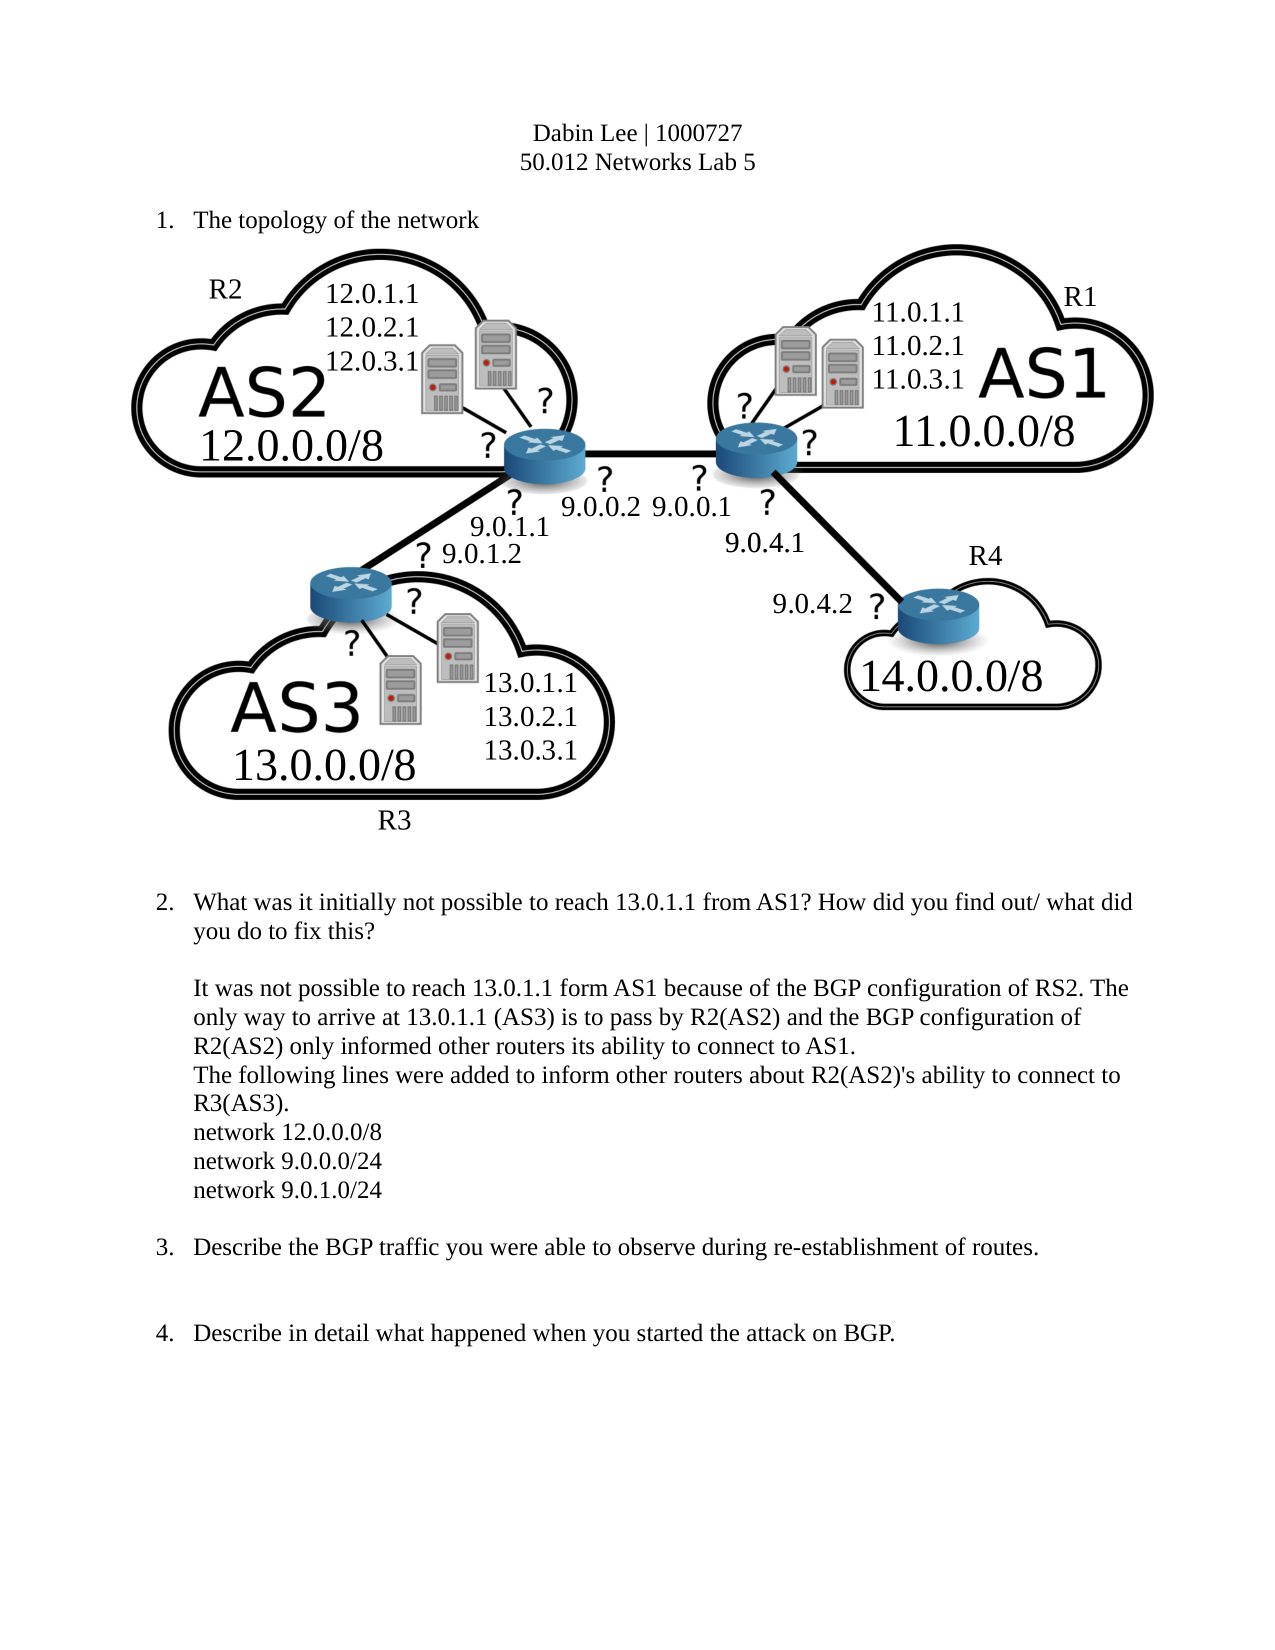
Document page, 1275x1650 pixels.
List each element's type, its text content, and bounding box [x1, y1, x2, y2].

list What was it initially not possible to reach 13.0.1.1 from AS1? How did you find out/ what did you do to fix this? [156, 887, 1157, 945]
list It was not possible to reach 13.0.1.1 form AS1 because of the BGP configuration of RS2. The only way to arrive at 13.0.1.1 (AS3) is to pass by R2(AS2) and the BGP configuration of R2(AS2) only informed other routers its ability to connect to AS1. [156, 973, 1157, 1060]
list Describe in detail what happened when you started the attack on BGP. [156, 1318, 1157, 1347]
list network 9.0.1.0/24 [156, 1175, 1157, 1203]
list network 9.0.0.0/24 [156, 1146, 1157, 1175]
list network 12.0.0.0/8 [156, 1117, 1157, 1146]
list The topology of the network [156, 205, 1157, 234]
picture [128, 240, 1156, 830]
list The following lines were added to inform other routers about R2(AS2)'s ability to connect to R3(AS3). [156, 1060, 1157, 1117]
list Describe the BGP traffic you were able to observe during re-establishment of routes. [156, 1232, 1157, 1261]
